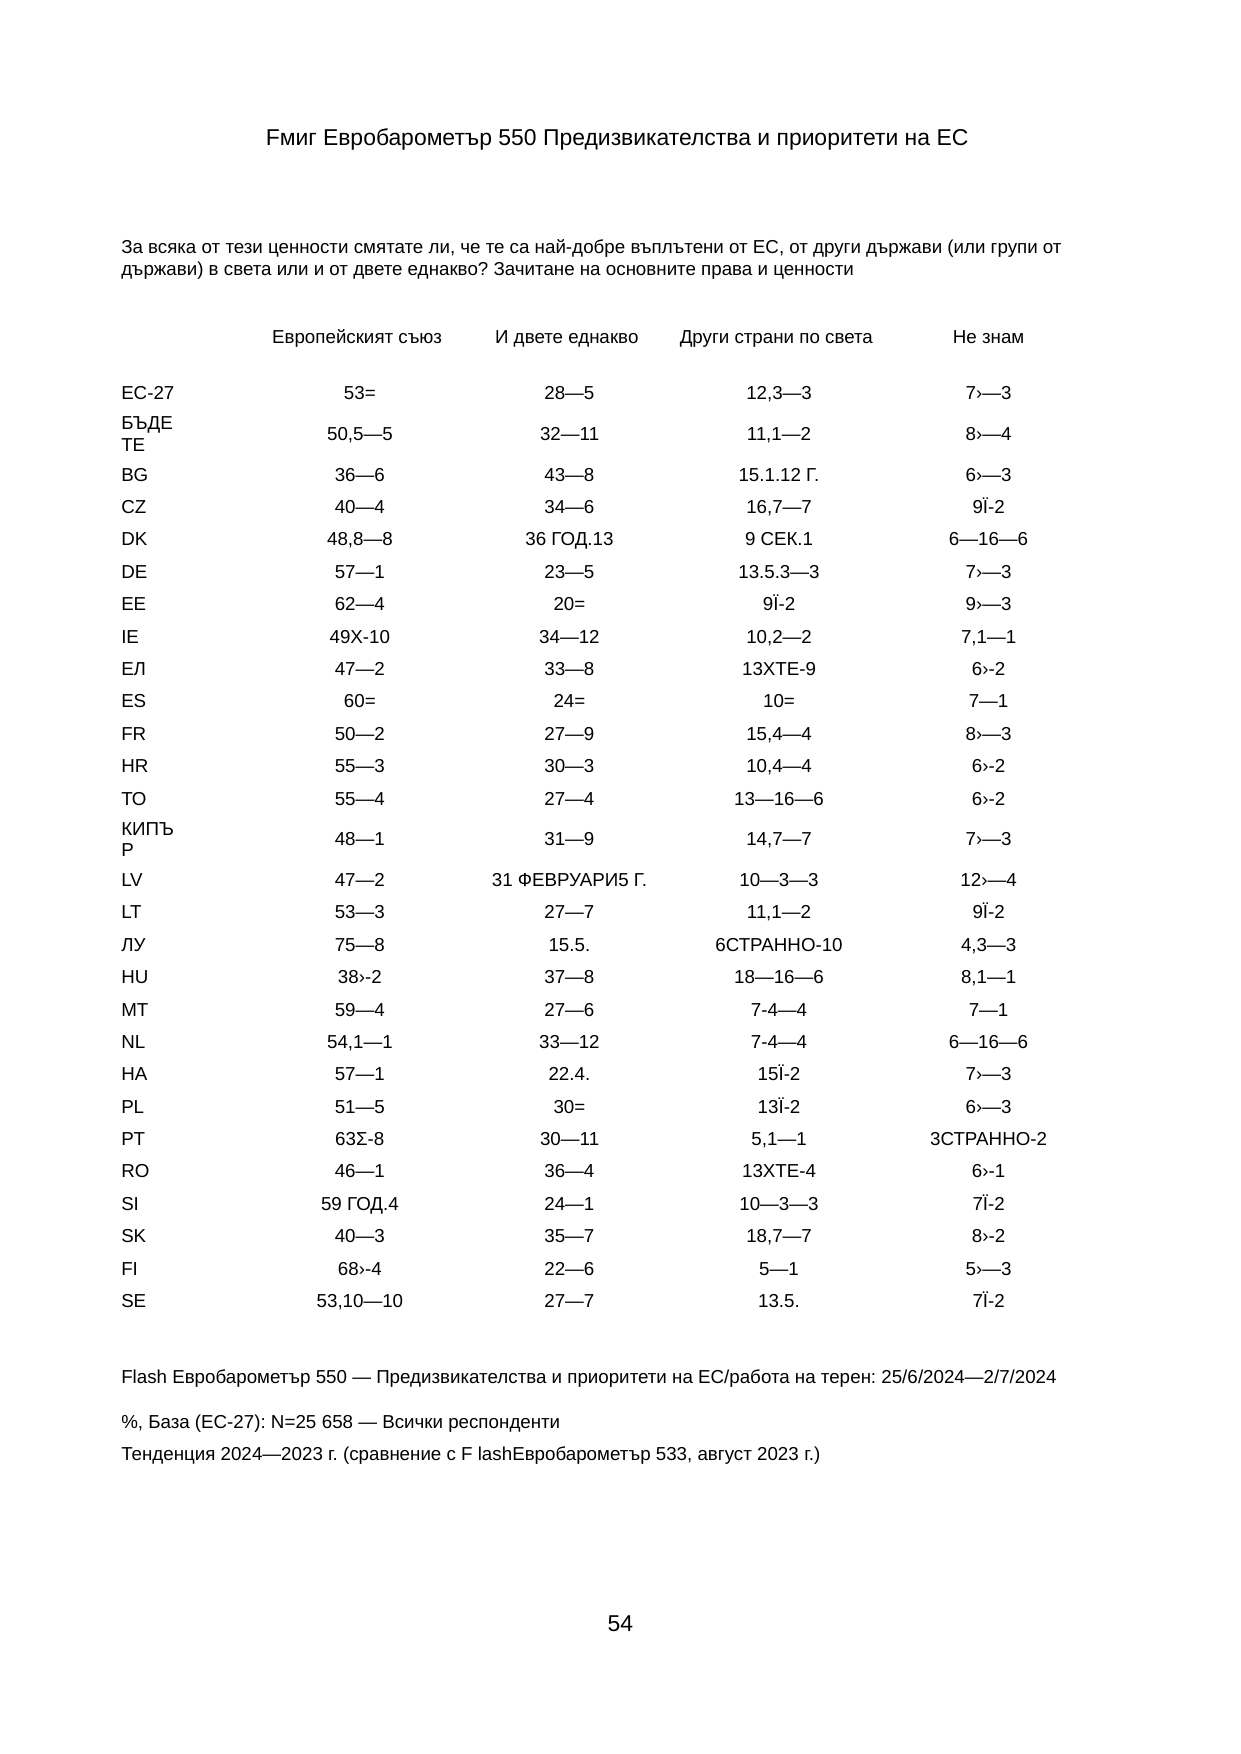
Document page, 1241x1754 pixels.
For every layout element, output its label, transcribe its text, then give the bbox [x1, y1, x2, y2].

table_cell 33—8 [464, 653, 674, 685]
table_cell 55—4 [255, 782, 464, 814]
table_cell 30—11 [464, 1123, 674, 1155]
table_cell 11,1—2 [674, 409, 883, 458]
table_cell 49Х-10 [255, 620, 464, 652]
table_cell LV [118, 863, 186, 896]
table_cell 53—3 [255, 896, 464, 928]
table_cell 7—1 [884, 993, 1093, 1025]
table_cell [186, 588, 255, 620]
table_cell [186, 458, 255, 490]
table_cell 7›—3 [884, 555, 1093, 588]
table_cell ЕС-27 [118, 377, 186, 409]
table_cell 48—1 [255, 814, 464, 863]
table_cell EE [118, 588, 186, 620]
table_cell 7Ï-2 [884, 1187, 1093, 1220]
table_cell 59—4 [255, 993, 464, 1025]
table_cell КИПЪР [118, 814, 186, 863]
table_cell PT [118, 1123, 186, 1155]
table_cell 53= [255, 377, 464, 409]
table_cell [186, 1090, 255, 1122]
table_cell 8›—4 [884, 409, 1093, 458]
table_cell 30—3 [464, 750, 674, 782]
table_cell [186, 1285, 255, 1317]
table_cell 30= [464, 1090, 674, 1122]
table_cell [186, 1317, 255, 1349]
table_cell [118, 1317, 186, 1349]
table_cell Европейският съюз [255, 298, 464, 377]
table_cell 24= [464, 685, 674, 717]
table_cell 15Ï-2 [674, 1058, 883, 1090]
table_cell 6СТРАННО-10 [674, 928, 883, 961]
table_cell 38›-2 [255, 961, 464, 993]
table_cell 14,7—7 [674, 814, 883, 863]
table_cell 40—3 [255, 1220, 464, 1252]
table_cell 7›—3 [884, 377, 1093, 409]
table_cell LT [118, 896, 186, 928]
table_cell ES [118, 685, 186, 717]
table_cell 55—3 [255, 750, 464, 782]
table_cell 54,1—1 [255, 1025, 464, 1058]
table_cell 35—7 [464, 1220, 674, 1252]
table_cell И двете еднакво [464, 298, 674, 377]
table_cell 13ХТЕ-9 [674, 653, 883, 685]
table_cell 27—7 [464, 896, 674, 928]
table_cell [186, 717, 255, 749]
table_cell 31—9 [464, 814, 674, 863]
table_cell [186, 298, 255, 377]
table_cell [186, 750, 255, 782]
table_cell 36 ГОД.13 [464, 523, 674, 555]
table_cell 6›—3 [884, 1090, 1093, 1122]
table_cell ЕЛ [118, 653, 186, 685]
table_cell 7‑4—4 [674, 1025, 883, 1058]
table_cell [186, 409, 255, 458]
table_cell 62—4 [255, 588, 464, 620]
table_cell 59 ГОД.4 [255, 1187, 464, 1220]
table_cell 57—1 [255, 1058, 464, 1090]
table_cell 32—11 [464, 409, 674, 458]
table_cell Тенденция 2024—2023 г. (сравнение с F lashЕвробарометър 533, август 2023 г.) [118, 1438, 1093, 1470]
table_cell 9Ï-2 [884, 896, 1093, 928]
table_cell [186, 782, 255, 814]
table_cell 6—16—6 [884, 523, 1093, 555]
table_cell [186, 961, 255, 993]
table_cell 22—6 [464, 1252, 674, 1284]
table_cell HR [118, 750, 186, 782]
table_cell DK [118, 523, 186, 555]
table_cell 27—4 [464, 782, 674, 814]
table_cell 11,1—2 [674, 896, 883, 928]
table_cell 3СТРАННО-2 [884, 1123, 1093, 1155]
table_cell %, База (ЕС-27): N=25 658 — Всички респонденти [118, 1405, 1093, 1437]
table_cell ЛУ [118, 928, 186, 961]
table_cell IE [118, 620, 186, 652]
table_cell MT [118, 993, 186, 1025]
table_cell 6›-1 [884, 1155, 1093, 1187]
table_cell [186, 1058, 255, 1090]
table_cell 51—5 [255, 1090, 464, 1122]
table_cell [186, 490, 255, 523]
table_cell 8›-2 [884, 1220, 1093, 1252]
table_cell 47—2 [255, 653, 464, 685]
table_cell 34—6 [464, 490, 674, 523]
table_cell NL [118, 1025, 186, 1058]
table_cell 9›—3 [884, 588, 1093, 620]
table_header За всяка от тези ценности смятате ли, че те са най-добре въплътени от ЕС, от други държави (или групи от държави) в света или и от двете еднакво? Зачитане на основните права и ценности [118, 218, 1093, 297]
table_cell [884, 1317, 1093, 1349]
table_cell 13Ï-2 [674, 1090, 883, 1122]
table_cell 13—16—6 [674, 782, 883, 814]
table_cell 15.1.12 Г. [674, 458, 883, 490]
table_cell 37—8 [464, 961, 674, 993]
table_cell 47—2 [255, 863, 464, 896]
table_cell 27—6 [464, 993, 674, 1025]
table_cell 6›-2 [884, 653, 1093, 685]
table_cell [186, 1155, 255, 1187]
table_cell [186, 1025, 255, 1058]
table_cell 27—9 [464, 717, 674, 749]
table_cell 13ХТЕ-4 [674, 1155, 883, 1187]
table_cell [186, 377, 255, 409]
table_cell 63Σ-8 [255, 1123, 464, 1155]
table_cell 27—7 [464, 1285, 674, 1317]
table_cell 10—3—3 [674, 1187, 883, 1220]
table_cell 9Ï-2 [884, 490, 1093, 523]
table_cell ТО [118, 782, 186, 814]
table_cell Flash Евробарометър 550 — Предизвикателства и приоритети на ЕС/работа на терен: 25/6/2024—2/7/2024 [118, 1349, 1093, 1405]
table_cell 5—1 [674, 1252, 883, 1284]
table_cell 8›—3 [884, 717, 1093, 749]
table_cell 4,3—3 [884, 928, 1093, 961]
table_cell [186, 1187, 255, 1220]
table_cell 7—1 [884, 685, 1093, 717]
table_cell 6›-2 [884, 782, 1093, 814]
table_cell 75—8 [255, 928, 464, 961]
table_cell 6›—3 [884, 458, 1093, 490]
table_cell 16,7—7 [674, 490, 883, 523]
table_cell DE [118, 555, 186, 588]
table_cell [186, 653, 255, 685]
table_cell 13.5.3—3 [674, 555, 883, 588]
table_cell 5,1—1 [674, 1123, 883, 1155]
table_cell [186, 620, 255, 652]
table_cell 7›—3 [884, 1058, 1093, 1090]
table_cell [186, 928, 255, 961]
table_cell [186, 993, 255, 1025]
table_cell 50—2 [255, 717, 464, 749]
table_cell 57—1 [255, 555, 464, 588]
table_cell 8,1—1 [884, 961, 1093, 993]
table_cell CZ [118, 490, 186, 523]
table_cell SI [118, 1187, 186, 1220]
table_cell 18—16—6 [674, 961, 883, 993]
table_cell 13.5. [674, 1285, 883, 1317]
table_cell Други страни по света [674, 298, 883, 377]
table_cell 36—4 [464, 1155, 674, 1187]
table_cell 6—16—6 [884, 1025, 1093, 1058]
table_cell 9 СЕК.1 [674, 523, 883, 555]
table_cell 23—5 [464, 555, 674, 588]
table_cell 6›-2 [884, 750, 1093, 782]
table_cell FR [118, 717, 186, 749]
table_cell 10,2—2 [674, 620, 883, 652]
table_cell [186, 1220, 255, 1252]
table_cell 5›—3 [884, 1252, 1093, 1284]
table_cell 7›—3 [884, 814, 1093, 863]
table_cell [674, 1317, 883, 1349]
table_cell [186, 555, 255, 588]
table_cell [464, 1317, 674, 1349]
table_cell 18,7—7 [674, 1220, 883, 1252]
table_cell 50,5—5 [255, 409, 464, 458]
table_cell 10= [674, 685, 883, 717]
table_cell БЪДЕТЕ [118, 409, 186, 458]
table_cell 24—1 [464, 1187, 674, 1220]
table_cell SE [118, 1285, 186, 1317]
table_cell SK [118, 1220, 186, 1252]
table_cell 7‑4—4 [674, 993, 883, 1025]
table_cell 7Ï-2 [884, 1285, 1093, 1317]
table_cell 22.4. [464, 1058, 674, 1090]
table_cell 10,4—4 [674, 750, 883, 782]
table_cell HU [118, 961, 186, 993]
table_cell FI [118, 1252, 186, 1284]
table_cell [255, 1317, 464, 1349]
table_cell RO [118, 1155, 186, 1187]
table_cell 10—3—3 [674, 863, 883, 896]
table_cell 68›-4 [255, 1252, 464, 1284]
table_cell 15,4—4 [674, 717, 883, 749]
table_cell 60= [255, 685, 464, 717]
table_cell [186, 685, 255, 717]
table_cell [186, 863, 255, 896]
table_cell НА [118, 1058, 186, 1090]
table_cell [186, 896, 255, 928]
table_cell Не знам [884, 298, 1093, 377]
table_cell 53,10—10 [255, 1285, 464, 1317]
table_cell 33—12 [464, 1025, 674, 1058]
table_cell 48,8—8 [255, 523, 464, 555]
table_cell [186, 523, 255, 555]
table_cell 12›—4 [884, 863, 1093, 896]
table_cell 15.5. [464, 928, 674, 961]
table_cell 20= [464, 588, 674, 620]
table_cell [186, 1252, 255, 1284]
table_cell 28—5 [464, 377, 674, 409]
table_cell 46—1 [255, 1155, 464, 1187]
table_cell PL [118, 1090, 186, 1122]
table_cell [186, 1123, 255, 1155]
table_cell 43—8 [464, 458, 674, 490]
table_cell 40—4 [255, 490, 464, 523]
table_cell 36—6 [255, 458, 464, 490]
table_cell 7,1—1 [884, 620, 1093, 652]
table_cell BG [118, 458, 186, 490]
table_cell 12,3—3 [674, 377, 883, 409]
table_cell [118, 298, 186, 377]
table_cell 31 ФЕВРУАРИ5 Г. [464, 863, 674, 896]
table_cell 34—12 [464, 620, 674, 652]
table_cell 9Ï-2 [674, 588, 883, 620]
table_cell [186, 814, 255, 863]
